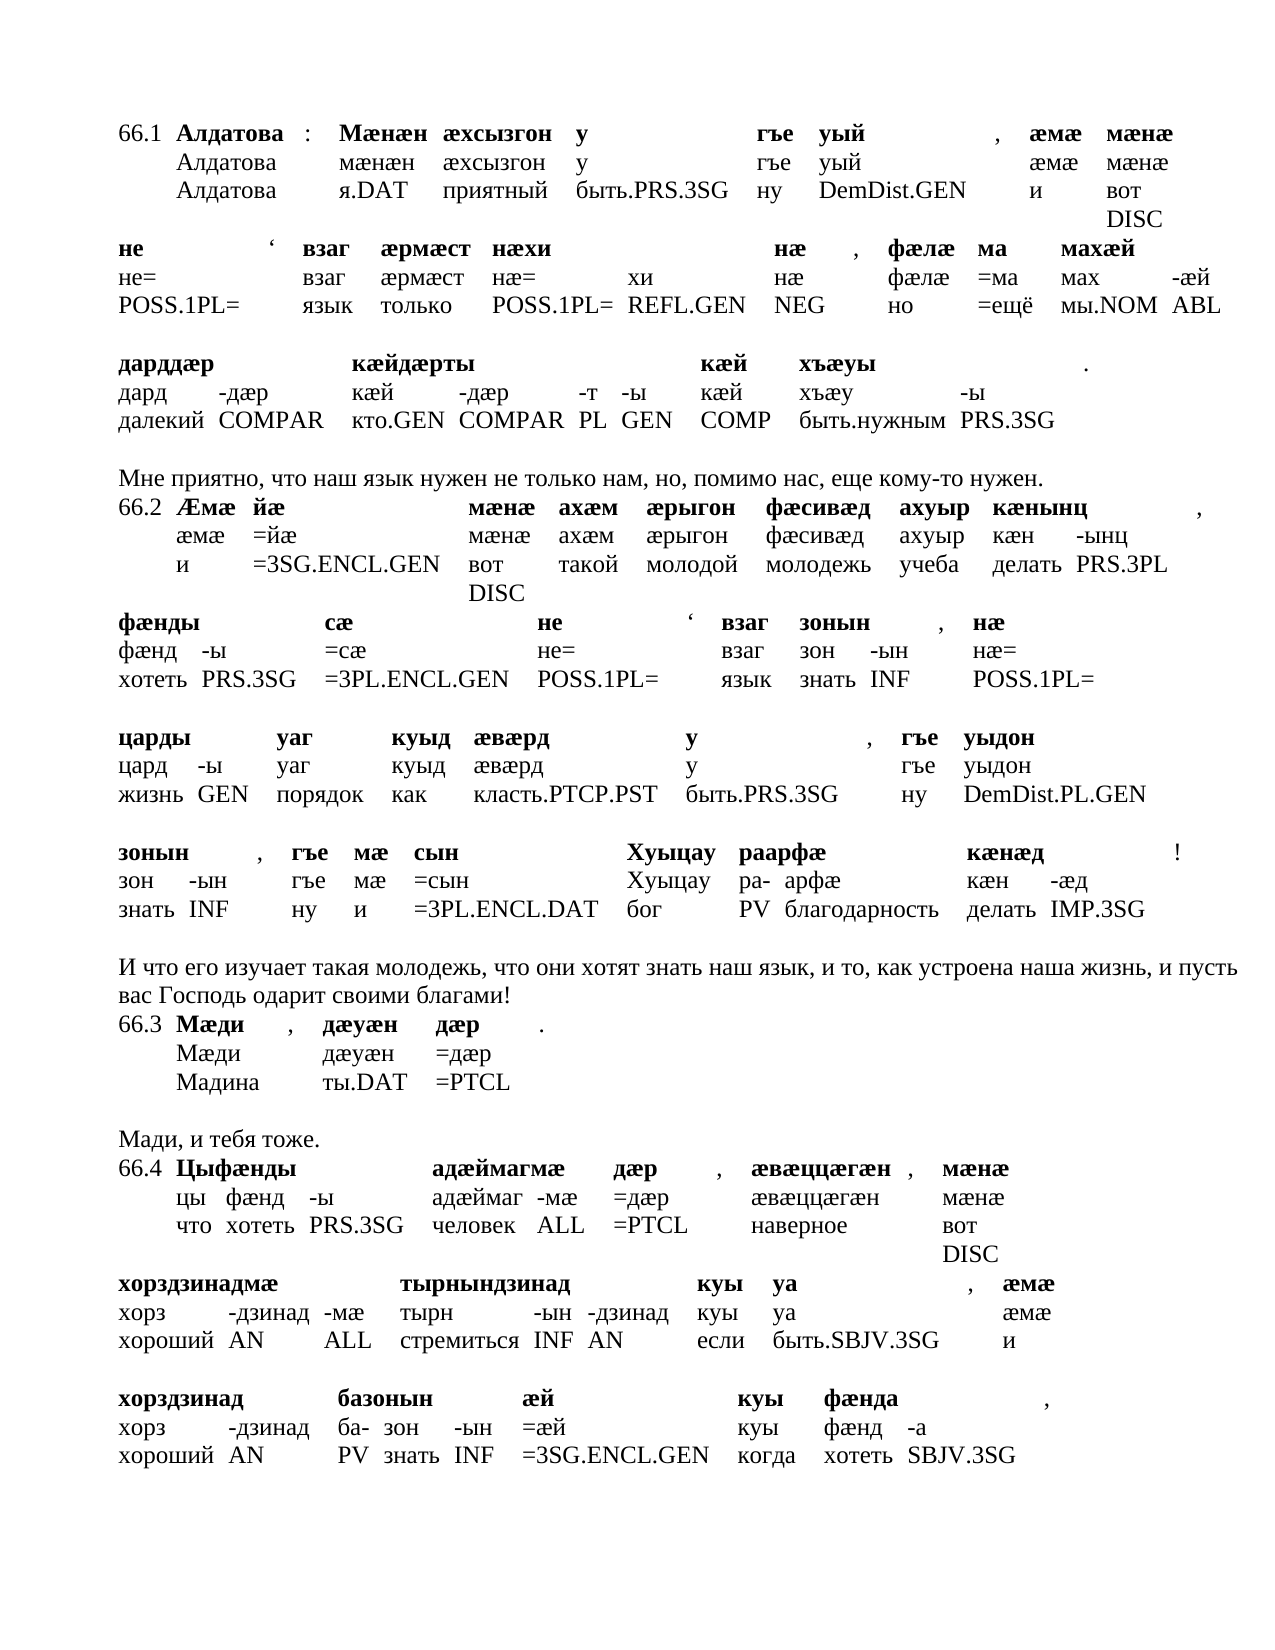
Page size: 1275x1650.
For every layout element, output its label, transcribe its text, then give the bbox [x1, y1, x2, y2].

text æхсызгон [443, 118, 562, 147]
text цард [118, 751, 183, 779]
text =сæ [324, 636, 509, 664]
text AN [228, 1326, 310, 1354]
text INF [189, 894, 229, 923]
text INF [454, 1441, 494, 1469]
text ахæм [558, 492, 632, 521]
text PRS.3SG [960, 406, 1055, 434]
text зон [799, 636, 856, 664]
text æмæ [1029, 118, 1092, 147]
text фæсивæд [766, 492, 885, 521]
text æвæрд [473, 751, 658, 779]
text тырнындзинад [400, 1268, 683, 1297]
text далекий [118, 406, 204, 434]
text куы [697, 1297, 745, 1326]
text фæнд [226, 1182, 295, 1211]
text =æй [522, 1412, 710, 1441]
text кæнынц [992, 492, 1182, 521]
text Мæнæн [339, 118, 429, 147]
text 66.1 [118, 118, 162, 147]
text POSS.1PL= [492, 291, 614, 319]
text взаг [302, 262, 353, 291]
text дæуæн [322, 1038, 408, 1067]
text зон [383, 1412, 440, 1441]
text мæнæ [942, 1153, 1018, 1182]
text -ын [454, 1412, 494, 1441]
text GEN [621, 406, 673, 434]
text жизнь [118, 779, 183, 808]
text куы [697, 1268, 759, 1297]
text зон [118, 866, 175, 894]
text язык [721, 664, 772, 693]
text мæнæ [468, 521, 531, 549]
text ABL [1172, 291, 1222, 319]
text раарфæ [738, 837, 953, 866]
text уаг [276, 751, 364, 779]
text Алдатова [176, 176, 277, 204]
text , [287, 1009, 308, 1038]
text не= [537, 636, 659, 664]
text IMP.3SG [1050, 894, 1146, 923]
text PV [337, 1441, 369, 1469]
text мæ [353, 837, 400, 866]
text =дæр [435, 1038, 511, 1067]
text мæнæ [468, 492, 544, 521]
text -ы [197, 751, 249, 779]
text и [176, 549, 225, 578]
text и [1029, 176, 1078, 204]
text POSS.1PL= [118, 291, 240, 319]
text , [853, 233, 874, 262]
text ахæм [558, 521, 618, 549]
text дæуæн [322, 1009, 422, 1038]
text я.DAT [339, 176, 415, 204]
text мы.NOM [1061, 291, 1158, 319]
text Хуыцау [626, 837, 725, 866]
text кæнæд [967, 837, 1159, 866]
text хорздзинад [118, 1383, 323, 1412]
text йæ [253, 492, 454, 521]
text ALL [537, 1211, 585, 1239]
text COMP [700, 406, 771, 434]
text PL [578, 406, 607, 434]
text , [967, 1268, 988, 1297]
text нæ [973, 607, 1108, 636]
text знать [118, 894, 175, 923]
text молодой [646, 549, 738, 578]
text . [538, 1009, 559, 1038]
text , [1196, 492, 1217, 521]
text -а [907, 1412, 1016, 1441]
text =3SG.ENCL.GEN [253, 549, 440, 578]
text адæймагмæ [432, 1153, 599, 1182]
text царды [118, 722, 263, 751]
text Алдатова [176, 147, 277, 176]
text =ма [977, 262, 1033, 291]
text хорз [118, 1412, 214, 1441]
text зонын [118, 837, 243, 866]
text фæсивæд [766, 521, 872, 549]
text ма [977, 233, 1047, 262]
text быть.нужным [799, 406, 946, 434]
text =PTCL [435, 1067, 511, 1096]
text уыдон [963, 751, 1147, 779]
text ALL [323, 1326, 372, 1354]
text куыд [391, 751, 446, 779]
text Мæди [176, 1009, 274, 1038]
text AN [228, 1441, 310, 1469]
text PV [738, 894, 771, 923]
text ра- [738, 866, 771, 894]
text ахуыр [899, 521, 965, 549]
text стремиться [400, 1326, 519, 1354]
text знать [799, 664, 856, 693]
text -æд [1050, 866, 1146, 894]
text приятный [443, 176, 548, 204]
text бог [626, 894, 711, 923]
text -ын [870, 636, 910, 664]
text взаг [721, 607, 786, 636]
text быть.SBJV.3SG [772, 1326, 940, 1354]
text молодежь [766, 549, 872, 578]
text у [685, 751, 839, 779]
text DISC [1106, 204, 1182, 233]
text хорз [118, 1297, 214, 1326]
text взаг [302, 233, 367, 262]
text сæ [324, 607, 523, 636]
text зонын [799, 607, 924, 636]
text -ы [621, 377, 673, 406]
text æхсызгон [443, 147, 548, 176]
text и [1002, 1326, 1051, 1354]
text æрмæст [380, 233, 478, 262]
text =PTCL [613, 1211, 688, 1239]
text : [304, 118, 325, 147]
text REFL.GEN [627, 291, 746, 319]
text вот [468, 549, 531, 578]
text -ын [533, 1297, 574, 1326]
text 66.2 [118, 492, 162, 521]
text нæ= [973, 636, 1094, 664]
text дард [118, 377, 204, 406]
text ахуыр [899, 492, 978, 521]
text -т [578, 377, 607, 406]
text ба- [337, 1412, 369, 1441]
text Мæди [176, 1038, 260, 1067]
text PRS.3SG [201, 664, 297, 693]
text кæйдæрты [352, 348, 687, 377]
text у [576, 118, 743, 147]
text , [716, 1153, 737, 1182]
text куыд [391, 722, 459, 751]
text хи [627, 262, 746, 291]
text , [938, 607, 959, 636]
text хотеть [226, 1211, 295, 1239]
text вот [942, 1211, 1005, 1239]
text нæ [774, 262, 825, 291]
text DemDist.PL.GEN [963, 779, 1147, 808]
text Хуыцау [626, 866, 711, 894]
text хороший [118, 1441, 214, 1469]
text æвæрд [473, 722, 672, 751]
text æмæ [176, 521, 225, 549]
text хорздзинадмæ [118, 1268, 386, 1297]
text мах [1061, 262, 1158, 291]
text быть.PRS.3SG [685, 779, 839, 808]
text Æмæ [176, 492, 239, 521]
text DISC [468, 578, 544, 607]
text ‘ [686, 607, 707, 636]
text Цыфæнды [176, 1153, 418, 1182]
text махæй [1061, 233, 1236, 262]
text Мадина [176, 1067, 260, 1096]
text базонын [337, 1383, 508, 1412]
text знать [383, 1441, 440, 1469]
text уа [772, 1297, 940, 1326]
text хотеть [118, 664, 188, 693]
text у [685, 722, 853, 751]
text POSS.1PL= [973, 664, 1094, 693]
text æрыгон [646, 492, 752, 521]
text -дæр [459, 377, 564, 406]
text , [1044, 1383, 1065, 1412]
text не= [118, 262, 240, 291]
text =ещё [977, 291, 1033, 319]
text мæнæ [1106, 118, 1182, 147]
text æй [522, 1383, 723, 1412]
text -æй [1172, 262, 1222, 291]
text -ы [309, 1182, 404, 1211]
text , [866, 722, 887, 751]
text =сын [414, 866, 599, 894]
text мæнæн [339, 147, 415, 176]
text фæнд [118, 636, 188, 664]
text фæлæ [888, 233, 964, 262]
text фæнды [118, 607, 311, 636]
text -мæ [323, 1297, 372, 1326]
text =3PL.ENCL.DAT [414, 894, 599, 923]
text дæр [435, 1009, 524, 1038]
text тырн [400, 1297, 519, 1326]
text -дæр [218, 377, 324, 406]
text æмæ [1002, 1297, 1051, 1326]
text хъæуы [799, 348, 1069, 377]
text POSS.1PL= [537, 664, 659, 693]
text -дзинад [587, 1297, 669, 1326]
text И что его изучает такая молодежь, что они хотят знать наш язык, и то, как устроена наша жизнь, и пусть вас Господь одарит своими благами! [118, 952, 1249, 1009]
text человек [432, 1211, 523, 1239]
text цы [176, 1182, 212, 1211]
text -ы [960, 377, 1055, 406]
text Мне приятно, что наш язык нужен не только нам, но, помимо нас, еще кому-то нужен. [118, 463, 1249, 492]
text благодарность [784, 894, 939, 923]
text хотеть [824, 1441, 893, 1469]
text æрыгон [646, 521, 738, 549]
text ну [757, 176, 791, 204]
text COMPAR [218, 406, 324, 434]
text фæлæ [888, 262, 950, 291]
text гъе [757, 147, 791, 176]
text -ы [201, 636, 297, 664]
text адæймаг [432, 1182, 523, 1211]
text PRS.3SG [309, 1211, 404, 1239]
text наверное [751, 1211, 880, 1239]
text сын [414, 837, 613, 866]
text порядок [276, 779, 364, 808]
text язык [302, 291, 353, 319]
text учеба [899, 549, 965, 578]
text кто.GEN [352, 406, 445, 434]
text -мæ [537, 1182, 585, 1211]
text =3PL.ENCL.GEN [324, 664, 509, 693]
text уый [819, 118, 981, 147]
text нæ= [492, 262, 614, 291]
text ‘ [268, 233, 289, 262]
text 66.3 [118, 1009, 162, 1038]
text мæ [353, 866, 386, 894]
text не [118, 233, 254, 262]
text когда [737, 1441, 796, 1469]
text делать [967, 894, 1036, 923]
text æмæ [1002, 1268, 1065, 1297]
text æвæццæгæн [751, 1182, 880, 1211]
text æмæ [1029, 147, 1078, 176]
text куы [737, 1383, 810, 1412]
text уый [819, 147, 967, 176]
text =дæр [613, 1182, 688, 1211]
text гъе [901, 722, 949, 751]
text æвæццæгæн [751, 1153, 893, 1182]
text -дзинад [228, 1412, 310, 1441]
text делать [992, 549, 1062, 578]
text ну [291, 894, 326, 923]
text не [537, 607, 673, 636]
text у [576, 147, 729, 176]
text гъе [291, 866, 326, 894]
text SBJV.3SG [907, 1441, 1016, 1469]
text быть.PRS.3SG [576, 176, 729, 204]
text -ын [189, 866, 229, 894]
text гъе [757, 118, 805, 147]
text хъæу [799, 377, 946, 406]
text фæнд [824, 1412, 893, 1441]
text и [353, 894, 386, 923]
text кæй [700, 348, 785, 377]
text хороший [118, 1326, 214, 1354]
text =йæ [253, 521, 440, 549]
text взаг [721, 636, 772, 664]
text уаг [276, 722, 378, 751]
text , [994, 118, 1015, 147]
text AN [587, 1326, 669, 1354]
text æрмæст [380, 262, 464, 291]
text кæй [700, 377, 771, 406]
text Алдатова [176, 118, 290, 147]
text нæхи [492, 233, 760, 262]
text если [697, 1326, 745, 1354]
text -дзинад [228, 1297, 310, 1326]
text вот [1106, 176, 1168, 204]
text кæй [352, 377, 445, 406]
text COMPAR [459, 406, 564, 434]
text ну [901, 779, 936, 808]
text мæнæ [1106, 147, 1168, 176]
text гъе [291, 837, 340, 866]
text гъе [901, 751, 936, 779]
text арфæ [784, 866, 939, 894]
text как [391, 779, 446, 808]
text 66.4 [118, 1153, 162, 1182]
text NEG [774, 291, 825, 319]
text дарддæр [118, 348, 338, 377]
text INF [533, 1326, 574, 1354]
text ! [1173, 837, 1194, 866]
text INF [870, 664, 910, 693]
text уа [772, 1268, 954, 1297]
text ты.DAT [322, 1067, 408, 1096]
text , [907, 1153, 928, 1182]
text только [380, 291, 464, 319]
text класть.PTCP.PST [473, 779, 658, 808]
text мæнæ [942, 1182, 1005, 1211]
text кæн [992, 521, 1062, 549]
text -ынц [1076, 521, 1168, 549]
text фæнда [824, 1383, 1030, 1412]
text Мади, и тебя тоже. [118, 1124, 1249, 1153]
text но [888, 291, 950, 319]
text дæр [613, 1153, 702, 1182]
text DemDist.GEN [819, 176, 967, 204]
text , [257, 837, 278, 866]
text что [176, 1211, 212, 1239]
text такой [558, 549, 618, 578]
text уыдон [963, 722, 1161, 751]
text . [1083, 348, 1104, 377]
text PRS.3PL [1076, 549, 1168, 578]
text кæн [967, 866, 1036, 894]
text нæ [774, 233, 839, 262]
text куы [737, 1412, 796, 1441]
text GEN [197, 779, 249, 808]
text DISC [942, 1239, 1018, 1268]
text =3SG.ENCL.GEN [522, 1441, 710, 1469]
